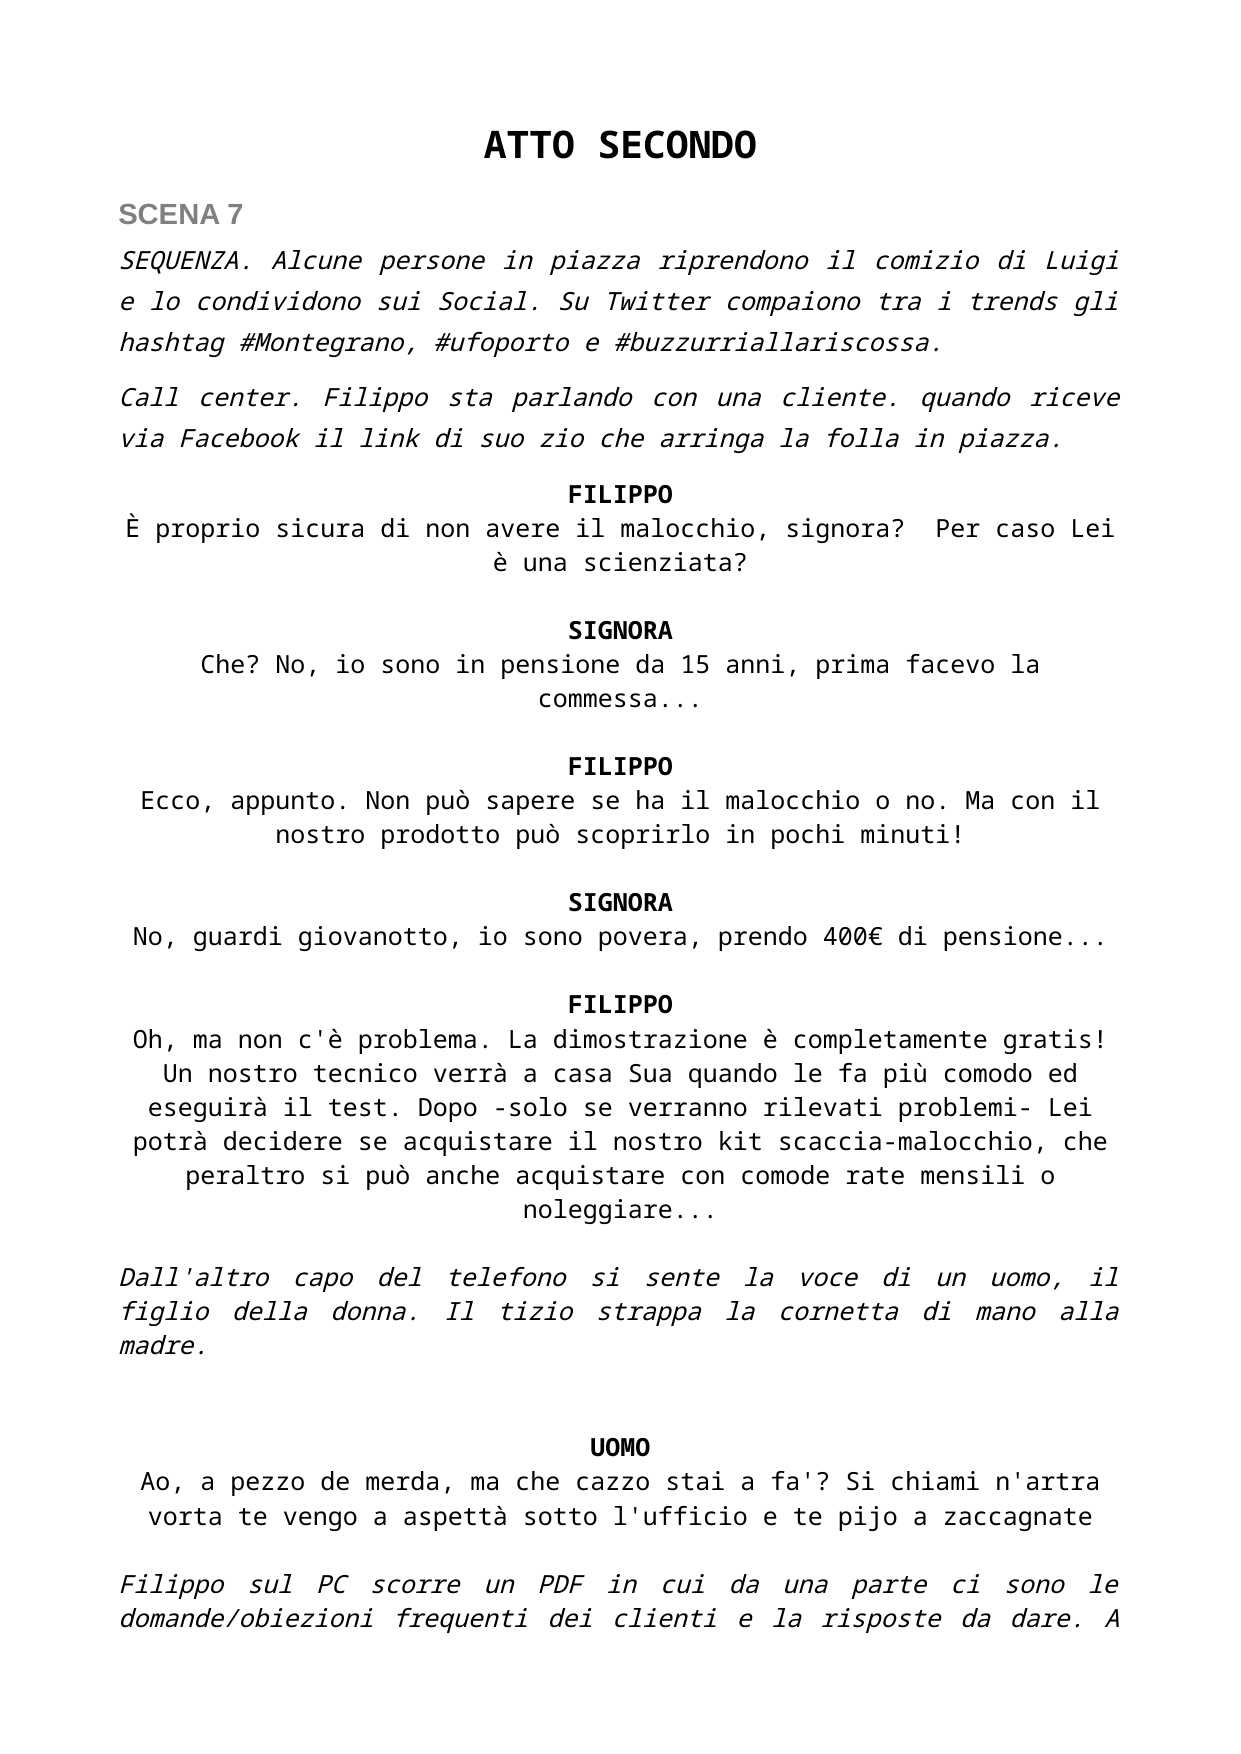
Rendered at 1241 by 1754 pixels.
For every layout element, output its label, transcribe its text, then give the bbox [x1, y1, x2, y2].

text Ecco, appunto. Non può sapere se ha il malocchio o no. Ma con il nostro prodotto può scoprirlo in pochi minuti! [118, 783, 1122, 851]
text UOMO [118, 1430, 1122, 1464]
text FILIPPO [118, 987, 1122, 1021]
subtitle SCENA 7 [118, 197, 1122, 230]
text SIGNORA [118, 612, 1122, 647]
subtitle ATTO SECONDO [118, 118, 1122, 170]
text FILIPPO [118, 749, 1122, 783]
text Ao, a pezzo de merda, ma che cazzo stai a fa'? Si chiami n'artra vorta te vengo a aspettà sotto l'ufficio e te pijo a zaccagnate [118, 1464, 1122, 1532]
text Dall'altro capo del telefono si sente la voce di un uomo, il figlio della donna. Il tizio strappa la cornetta di mano alla madre. [118, 1260, 1122, 1362]
text Oh, ma non c'è problema. La dimostrazione è completamente gratis! Un nostro tecnico verrà a casa Sua quando le fa più comodo ed eseguirà il test. Dopo -solo se verranno rilevati problemi- Lei potrà decidere se acquistare il nostro kit scaccia-malocchio, che peraltro si può anche acquistare con comode rate mensili o noleggiare... [118, 1021, 1122, 1226]
text Che? No, io sono in pensione da 15 anni, prima facevo la commessa... [118, 647, 1122, 715]
text FILIPPO [118, 476, 1122, 510]
text Call center. Filippo sta parlando con una cliente. quando riceve via Facebook il link di suo zio che arringa la folla in piazza. [118, 380, 1122, 455]
text No, guardi giovanotto, io sono povera, prendo 400€ di pensione... [118, 919, 1122, 953]
text SEQUENZA. Alcune persone in piazza riprendono il comizio di Luigi e lo condividono sui Social. Su Twitter compaiono tra i trends gli hashtag #Montegrano, #ufoporto e #buzzurriallariscossa. [118, 243, 1122, 359]
text SIGNORA [118, 885, 1122, 919]
text È proprio sicura di non avere il malocchio, signora? Per caso Lei è una scienziata? [118, 510, 1122, 578]
text Filippo sul PC scorre un PDF in cui da una parte ci sono le domande/obiezioni frequenti dei clienti e la risposte da dare. A [118, 1566, 1122, 1634]
